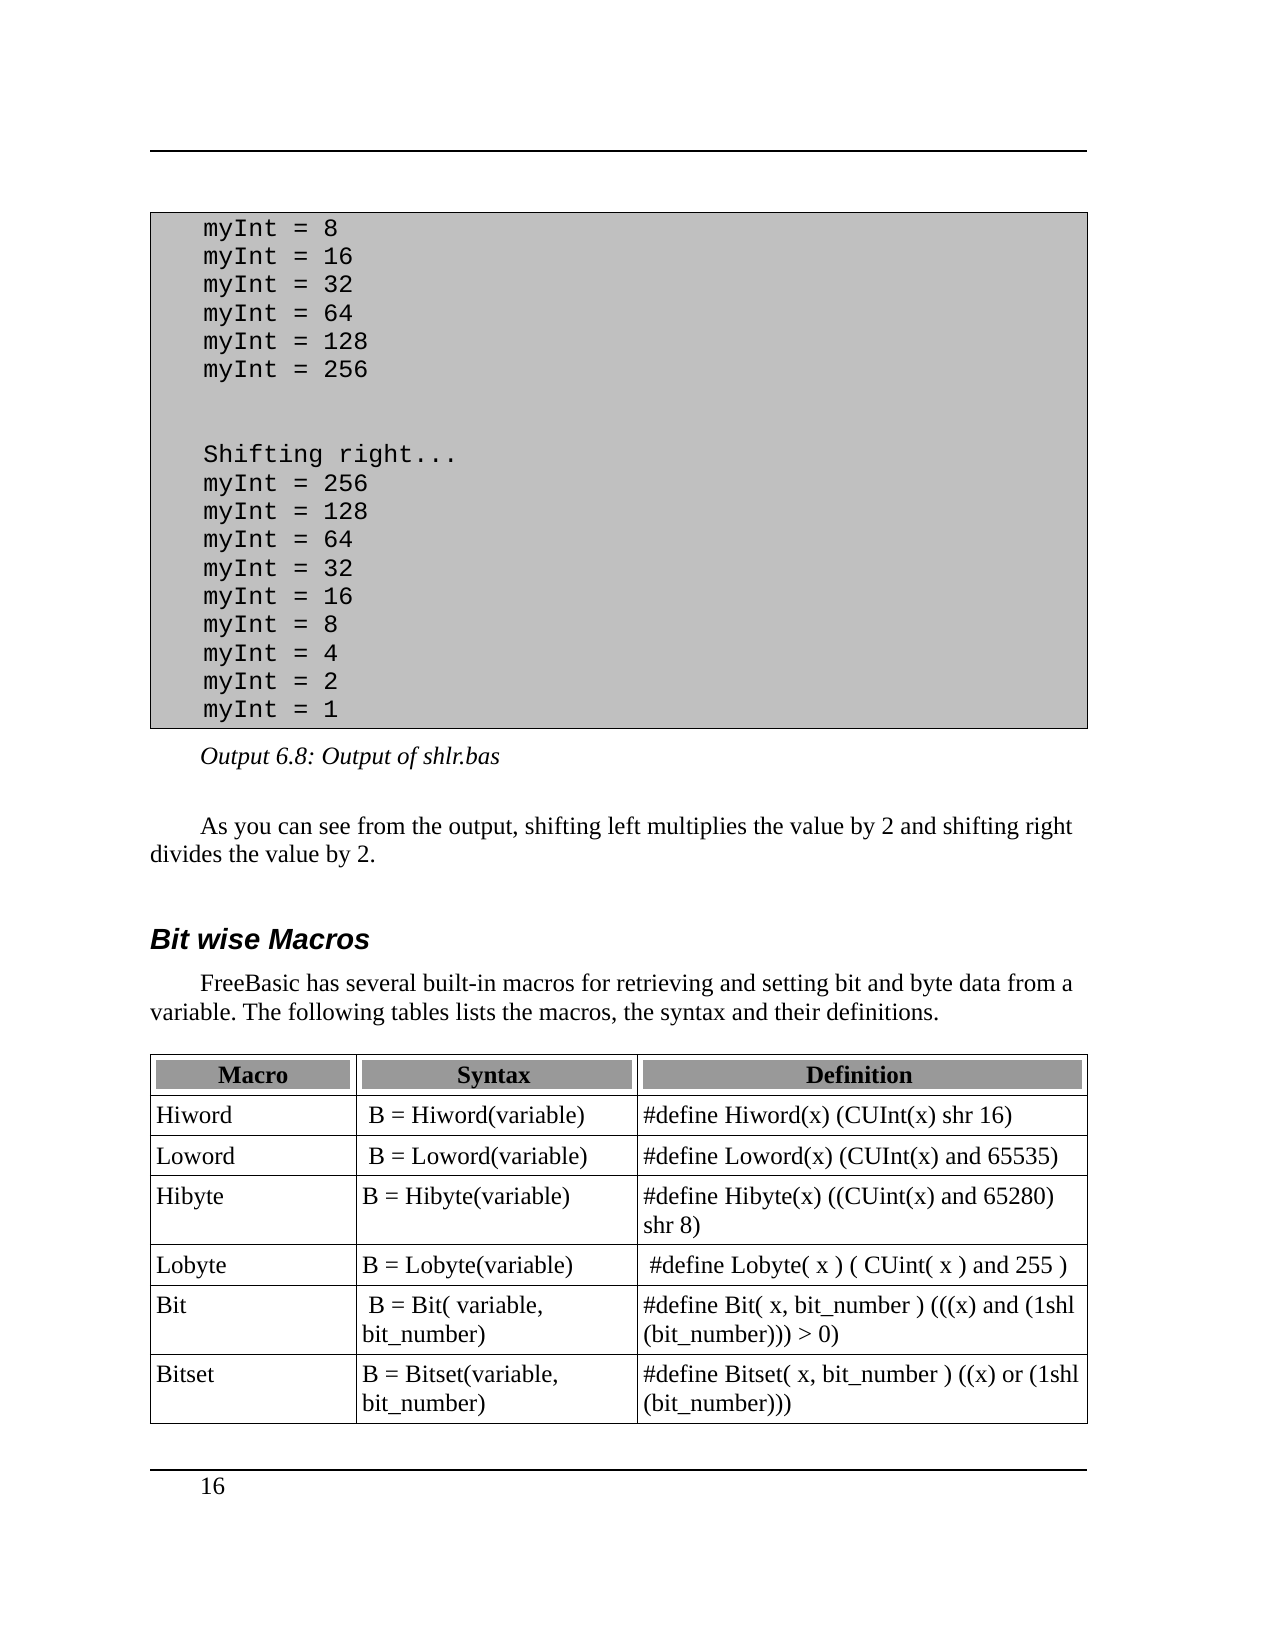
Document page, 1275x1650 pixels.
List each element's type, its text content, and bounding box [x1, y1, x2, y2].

text myInt = 128 [151, 325, 1087, 354]
table_cell #define Lobyte( x ) ( CUint( x ) and 255 ) [638, 1245, 1087, 1285]
table_cell #define Bit( x, bit_number ) (((x) and (1shl (bit_number))) > 0) [638, 1286, 1087, 1354]
text FreeBasic has several built-in macros for retrieving and setting bit and byte data from a variable. The following tables lists the macros, the syntax and their definitions. [150, 968, 1087, 1026]
table_cell #define Hibyte(x) ((CUint(x) and 65280) shr 8) [638, 1176, 1087, 1244]
text myInt = 2 [151, 665, 1087, 694]
table_cell Loword [151, 1136, 356, 1175]
table_cell B = Hiword(variable) [357, 1096, 637, 1135]
text myInt = 1 [151, 694, 1087, 728]
table_cell B = Bit( variable, bit_number) [357, 1286, 637, 1354]
text Output 6.8: Output of shlr.bas [150, 741, 1087, 769]
text myInt = 16 [151, 240, 1087, 269]
table_cell B = Hibyte(variable) [357, 1176, 637, 1244]
text myInt = 16 [151, 580, 1087, 609]
text myInt = 32 [151, 269, 1087, 297]
table_header Syntax [357, 1055, 637, 1095]
table_cell #define Loword(x) (CUInt(x) and 65535) [638, 1136, 1087, 1175]
text myInt = 128 [151, 495, 1087, 524]
text myInt = 8 [151, 213, 1087, 240]
subtitle Bit wise Macros [150, 922, 1087, 956]
table_cell #define Hiword(x) (CUInt(x) shr 16) [638, 1096, 1087, 1135]
table_cell Bitset [151, 1355, 356, 1423]
table_cell Lobyte [151, 1245, 356, 1285]
table_header Definition [638, 1055, 1087, 1095]
text myInt = 32 [151, 552, 1087, 580]
text myInt = 4 [151, 637, 1087, 665]
table_cell B = Lobyte(variable) [357, 1245, 637, 1285]
table_cell #define Bitset( x, bit_number ) ((x) or (1shl (bit_number))) [638, 1355, 1087, 1423]
text Shifting right... [151, 439, 1087, 467]
table_cell Bit [151, 1286, 356, 1354]
table_cell Hiword [151, 1096, 356, 1135]
text myInt = 8 [151, 609, 1087, 637]
table_header Macro [151, 1055, 356, 1095]
text myInt = 64 [151, 297, 1087, 325]
text myInt = 64 [151, 524, 1087, 552]
text As you can see from the output, shifting left multiplies the value by 2 and shifting right divides the value by 2. [150, 811, 1087, 868]
table_cell B = Bitset(variable, bit_number) [357, 1355, 637, 1423]
table_cell Hibyte [151, 1176, 356, 1244]
table_cell B = Loword(variable) [357, 1136, 637, 1175]
text myInt = 256 [151, 354, 1087, 382]
text myInt = 256 [151, 467, 1087, 495]
